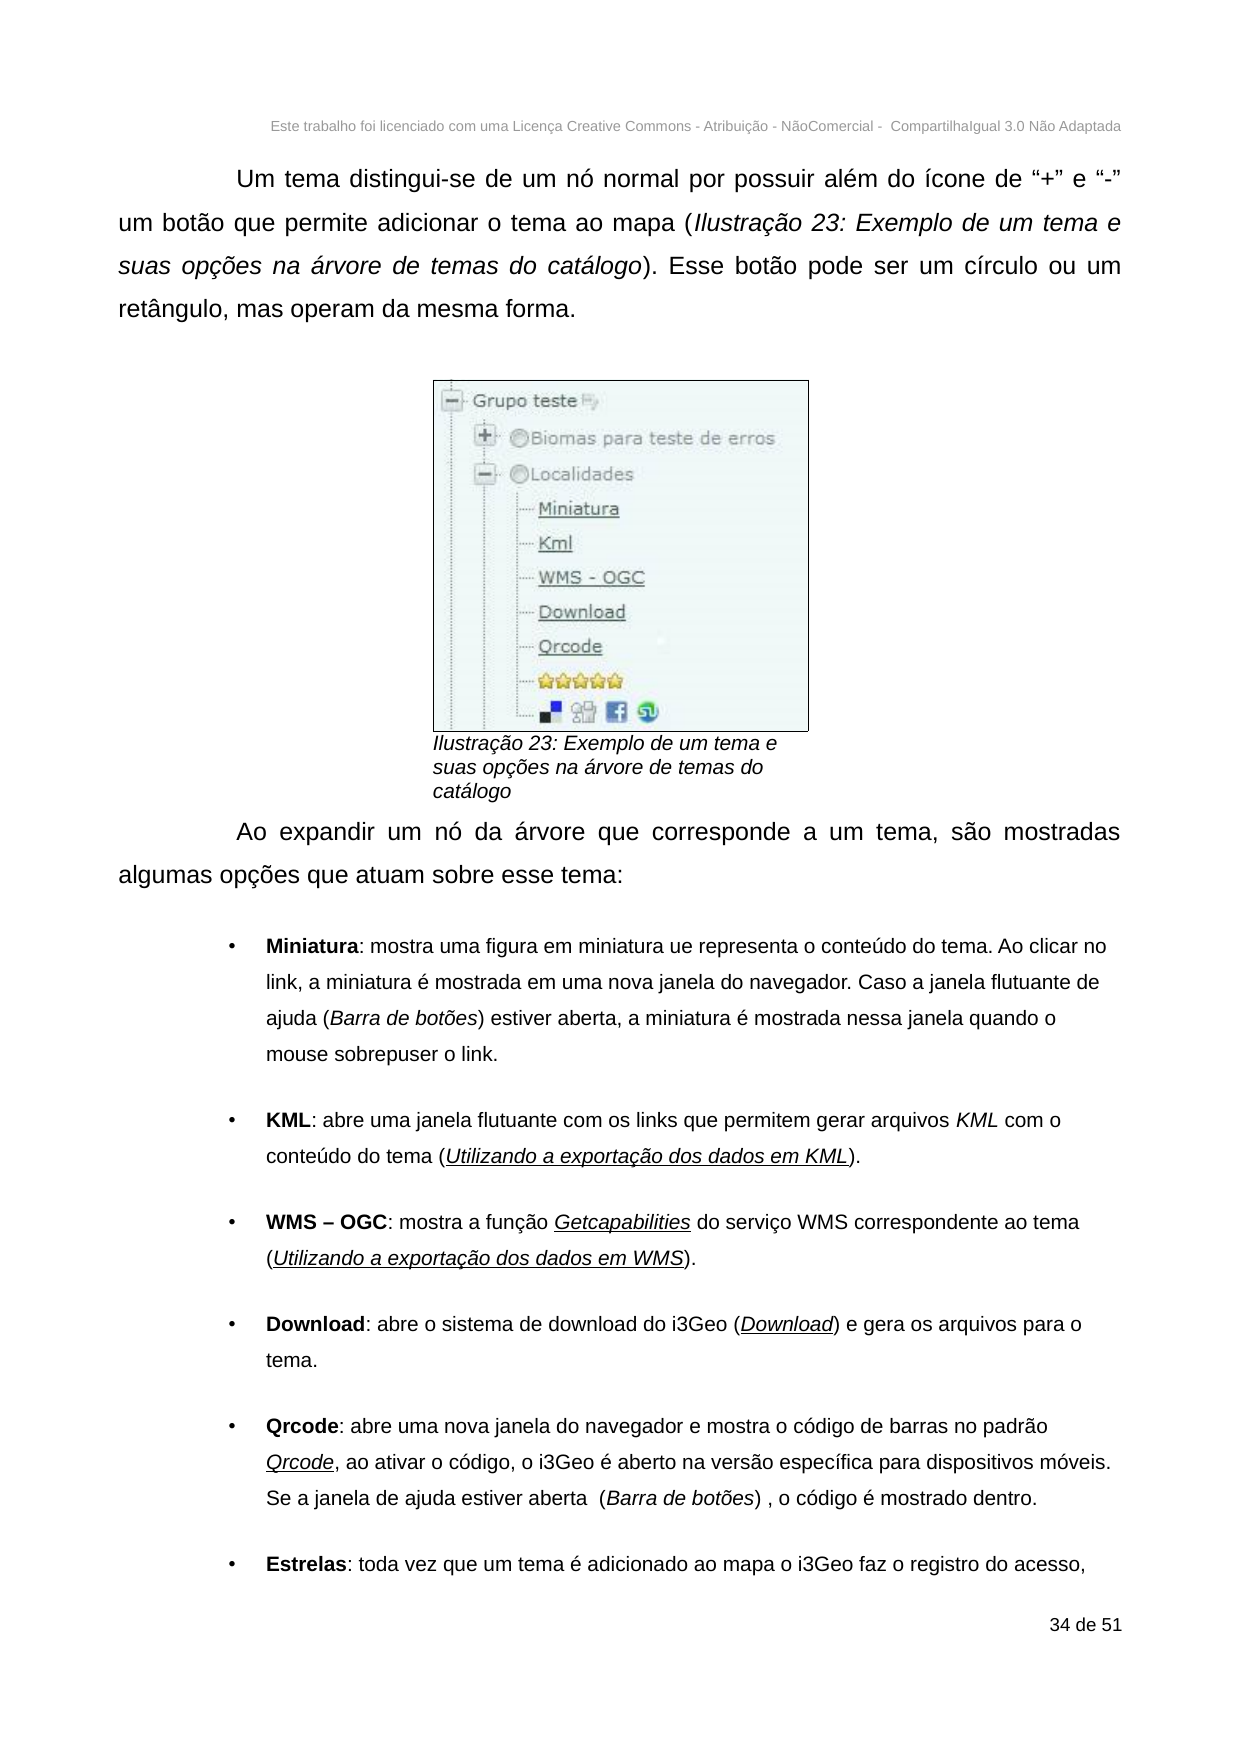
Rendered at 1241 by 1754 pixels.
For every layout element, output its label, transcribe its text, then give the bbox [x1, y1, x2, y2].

list Estrelas: toda vez que um tema é adicionado ao mapa o i3Geo faz o registro do acesso, [228, 1552, 1122, 1576]
text Ilustração 23: Exemplo de um tema e suas opções na árvore de temas do catálogo [433, 732, 808, 803]
text Um tema distingui-se de um nó normal por possuir além do ícone de “+” e “-” um botão que permite adicionar o tema ao mapa (Ilustração 23: Exemplo de um tema e suas opções na árvore de temas do catálogo). Esse botão pode ser um círculo ou um retângulo, mas operam da mesma forma. [118, 164, 1122, 322]
list Qrcode: abre uma nova janela do navegador e mostra o código de barras no padrão Qrcode, ao ativar o código, o i3Geo é aberto na versão específica para dispositivos móveis. Se a janela de ajuda estiver aberta (Barra de botões) , o código é mostrado dentro. [228, 1414, 1122, 1510]
list Miniatura: mostra uma figura em miniatura ue representa o conteúdo do tema. Ao clicar no link, a miniatura é mostrada em uma nova janela do navegador. Caso a janela flutuante de ajuda (Barra de botões) estiver aberta, a miniatura é mostrada nessa janela quando o mouse sobrepuser o link. [228, 934, 1122, 1066]
picture [434, 381, 808, 731]
list KML: abre uma janela flutuante com os links que permitem gerar arquivos KML com o conteúdo do tema (Utilizando a exportação dos dados em KML). [228, 1108, 1122, 1168]
text Ao expandir um nó da árvore que corresponde a um tema, são mostradas algumas opções que atuam sobre esse tema: [118, 367, 1122, 889]
list Download: abre o sistema de download do i3Geo (Download) e gera os arquivos para o tema. [228, 1312, 1122, 1372]
list WMS – OGC: mostra a função Getcapabilities do serviço WMS correspondente ao tema (Utilizando a exportação dos dados em WMS). [228, 1210, 1122, 1270]
